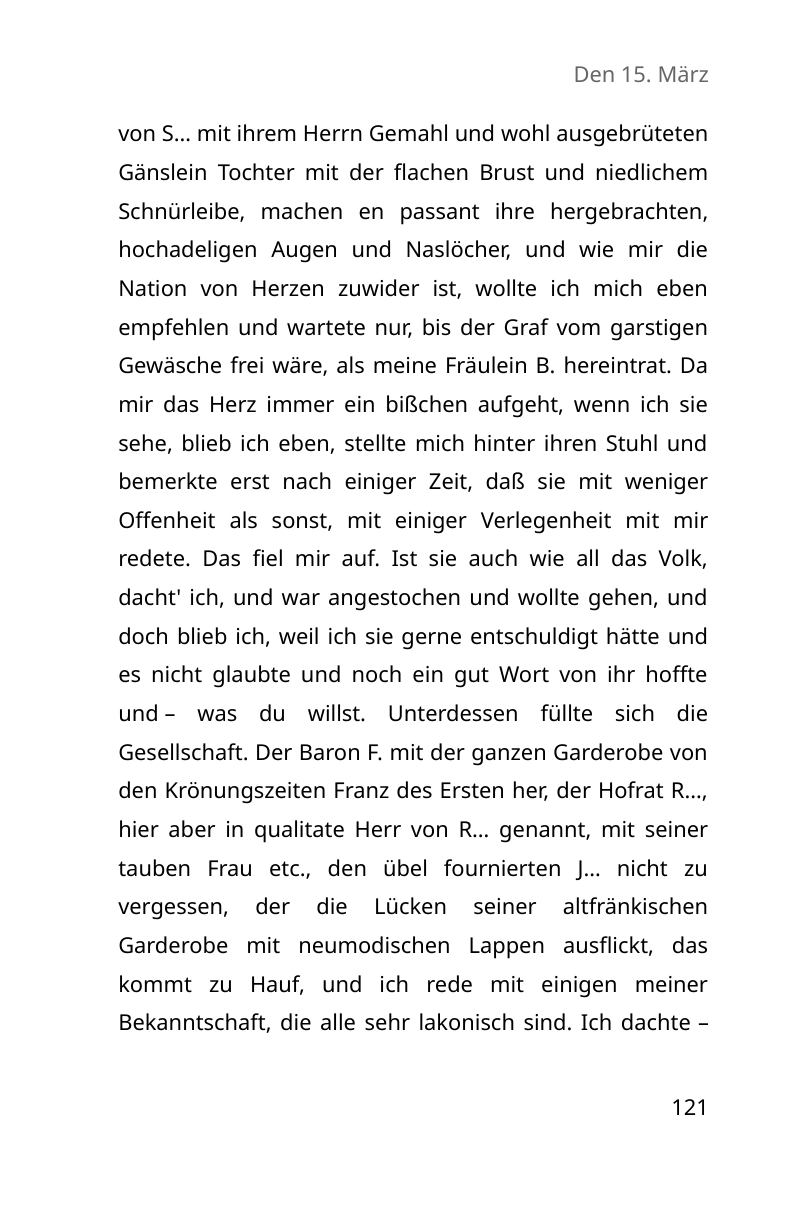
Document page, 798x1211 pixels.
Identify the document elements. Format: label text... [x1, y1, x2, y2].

text von S… mit ihrem Herrn Gemahl und wohl ausgebrüteten Gänslein Tochter mit der flachen Brust und niedlichem Schnürleibe, machen en passant ihre hergebrachten, hochadeligen Augen und Naslöcher, und wie mir die Nation von Herzen zuwider ist, wollte ich mich eben empfehlen und wartete nur, bis der Graf vom garstigen Gewäsche frei wäre, als meine Fräulein B. hereintrat. Da mir das Herz immer ein bißchen aufgeht, wenn ich sie sehe, blieb ich eben, stellte mich hinter ihren Stuhl und bemerkte erst nach einiger Zeit, daß sie mit weniger Offenheit als sonst, mit einiger Verlegenheit mit mir redete. Das fiel mir auf. Ist sie auch wie all das Volk, dacht' ich, und war angestochen und wollte gehen, und doch blieb ich, weil ich sie gerne entschuldigt hätte und es nicht glaubte und noch ein gut Wort von ihr hoffte und – was du willst. Unterdessen füllte sich die Gesellschaft. Der Baron F. mit der ganzen Garderobe von den Krönungszeiten Franz des Ersten her, der Hofrat R…, hier aber in qualitate Herr von R… genannt, mit seiner tauben Frau etc., den übel fournierten J… nicht zu vergessen, der die Lücken seiner altfränkischen Garderobe mit neumodischen Lappen ausflickt, das kommt zu Hauf, und ich rede mit einigen meiner Bekanntschaft, die alle sehr lakonisch sind. Ich dachte – [118, 118, 709, 1037]
